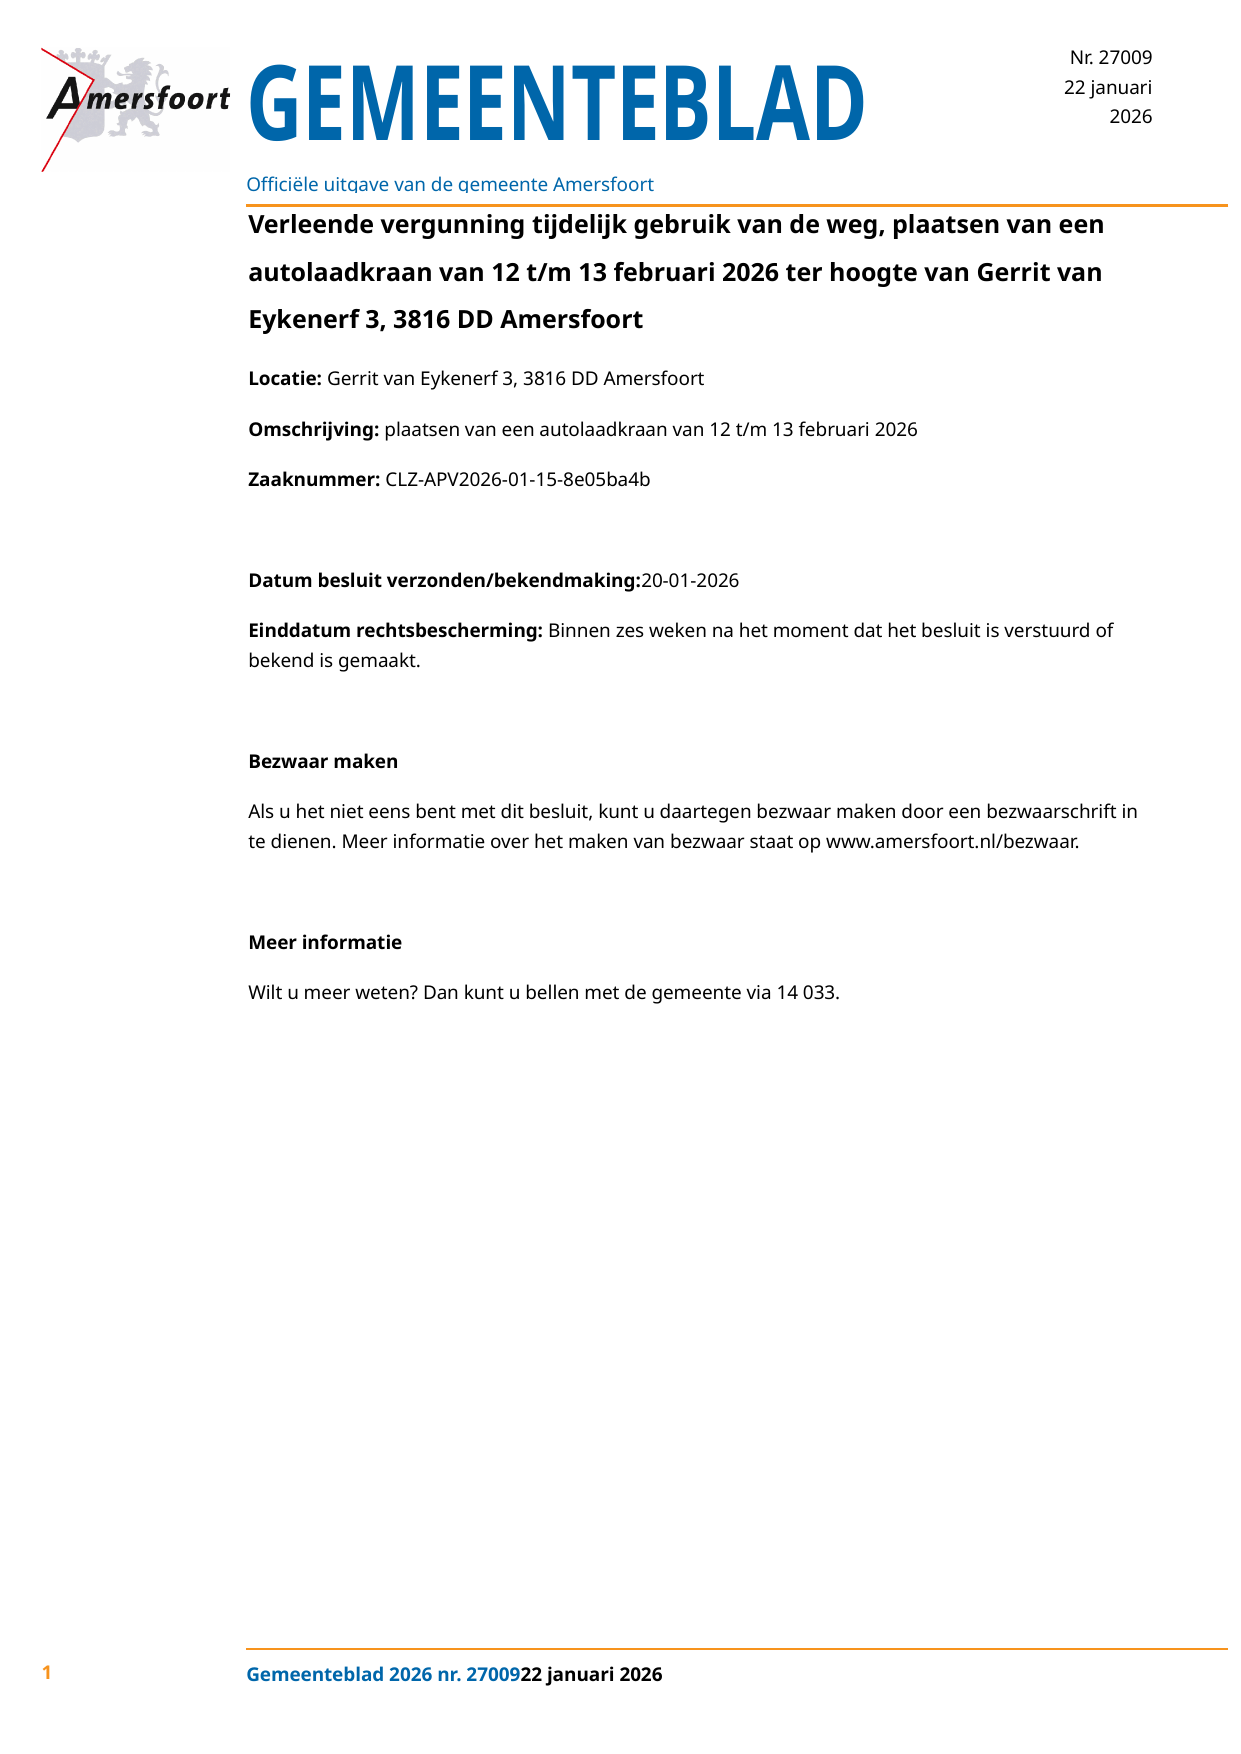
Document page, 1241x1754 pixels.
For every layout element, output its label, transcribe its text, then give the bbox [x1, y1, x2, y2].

text Einddatum rechtsbescherming: Binnen zes weken na het moment dat het besluit is verstuurd of bekend is gemaakt. [248, 618, 1152, 673]
text Zaaknummer: CLZ-APV2026-01-15-8e05ba4b [248, 466, 1152, 492]
text Bezwaar maken [248, 748, 1152, 774]
text Meer informatie [248, 929, 1152, 954]
text Datum besluit verzonden/bekendmaking:20-01-2026 [248, 567, 1152, 593]
text Als u het niet eens bent met dit besluit, kunt u daartegen bezwaar maken door een bezwaarschrift in te dienen. Meer informatie over het maken van bezwaar staat op www.amersfoort.nl/bezwaar. [248, 798, 1152, 854]
text Locatie: Gerrit van Eykenerf 3, 3816 DD Amersfoort [248, 366, 1152, 391]
text Wilt u meer weten? Dan kunt u bellen met de gemeente via 14 033. [248, 979, 1152, 1005]
picture [41, 47, 231, 172]
text Omschrijving: plaatsen van een autolaadkraan van 12 t/m 13 februari 2026 [248, 416, 1152, 442]
text Verleende vergunning tijdelijk gebruik van de weg, plaatsen van een autolaadkraan van 12 t/m 13 februari 2026 ter hoogte van Gerrit van Eykenerf 3, 3816 DD Amersfoort [248, 207, 1152, 336]
